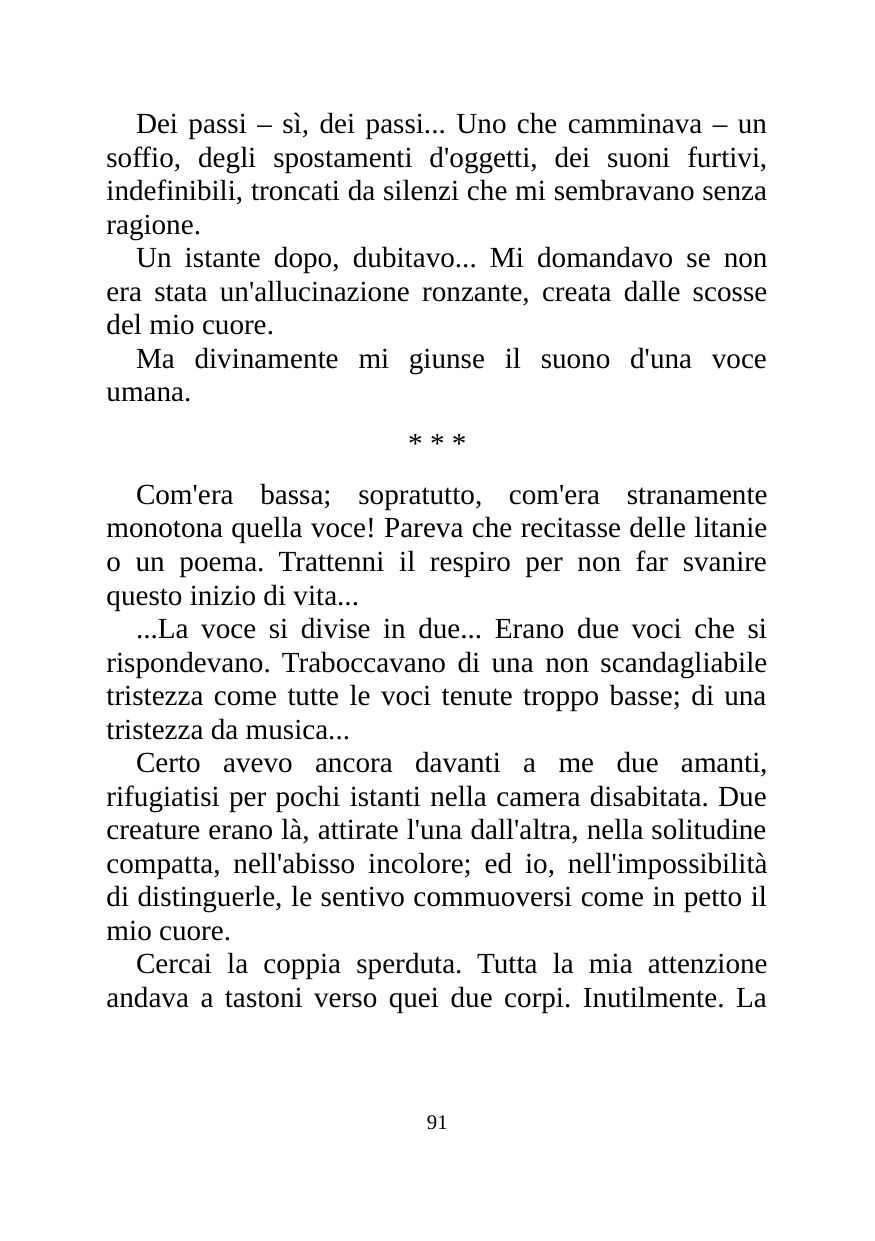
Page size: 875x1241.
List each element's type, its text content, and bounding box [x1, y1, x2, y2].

text Un istante dopo, dubitavo... Mi domandavo se non era stata un'allucinazione ronzante, creata dalle scosse del mio cuore. [106, 240, 768, 341]
text ...La voce si divise in due... Erano due voci che si rispondevano. Traboccavano di una non scandagliabile tristezza come tutte le voci tenute troppo basse; di una tristezza da musica... [106, 611, 768, 745]
text Ma divinamente mi giunse il suono d'una voce umana. [106, 341, 768, 408]
text Com'era bassa; sopratutto, com'era stranamente monotona quella voce! Pareva che recitasse delle litanie o un poema. Trattenni il respiro per non far svanire questo inizio di vita... [106, 477, 768, 611]
text Cercai la coppia sperduta. Tutta la mia attenzione andava a tastoni verso quei due corpi. Inutilmente. La [106, 947, 768, 1014]
text Dei passi – sì, dei passi... Uno che camminava – un soffio, degli spostamenti d'oggetti, dei suoni furtivi, indefinibili, troncati da silenzi che mi sembravano senza ragione. [106, 106, 768, 240]
text Certo avevo ancora davanti a me due amanti, rifugiatisi per pochi istanti nella camera disabitata. Due creature erano là, attirate l'una dall'altra, nella solitudine compatta, nell'abisso incolore; ed io, nell'impossibilità di distinguerle, le sentivo commuoversi come in petto il mio cuore. [106, 745, 768, 947]
text * * * [106, 426, 768, 459]
